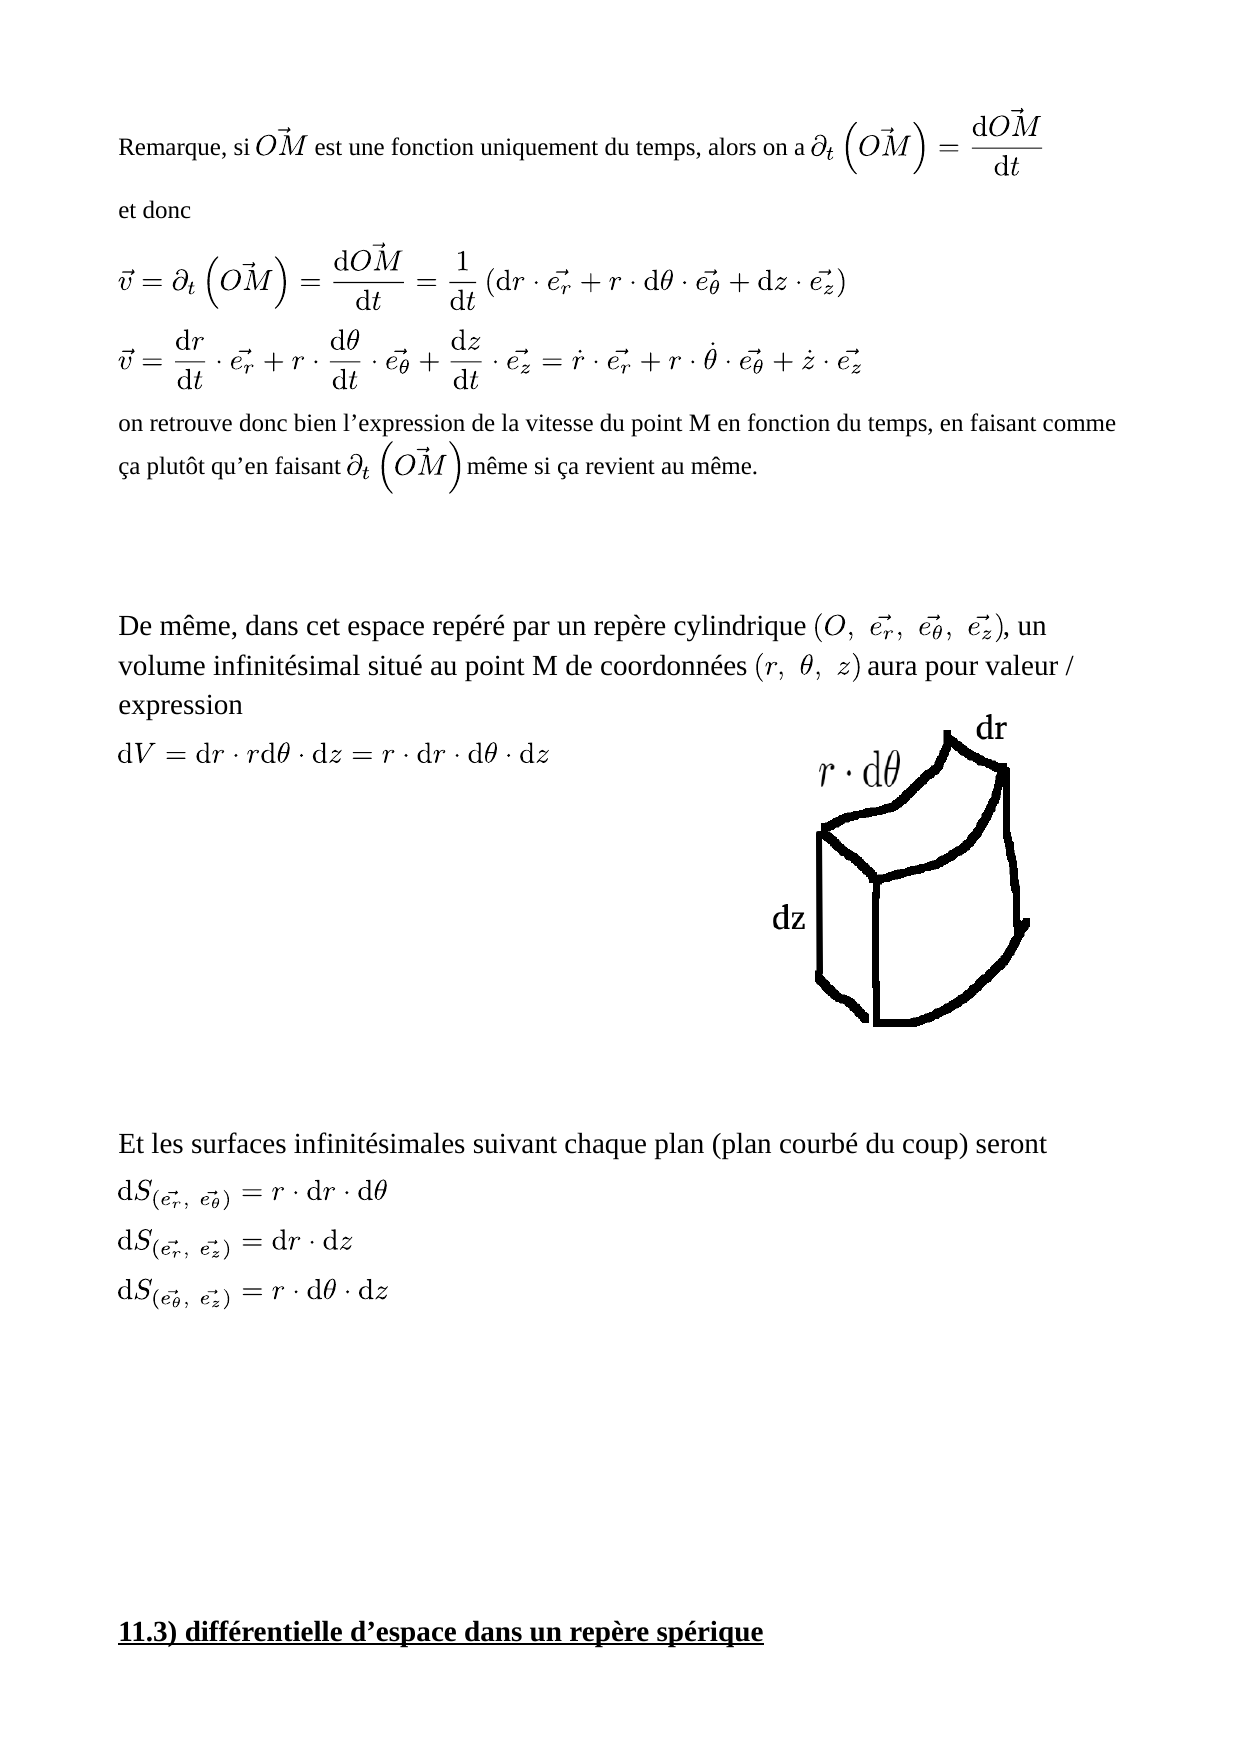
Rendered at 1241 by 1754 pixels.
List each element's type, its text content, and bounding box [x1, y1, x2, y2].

text De même, dans cet espace repéré par un repère cylindrique , un volume infinitésimal situé au point M de coordonnées aura pour valeur / expression [118, 608, 1122, 720]
text 11.3) différentielle d’espace dans un repère spérique [118, 1614, 1122, 1647]
text on retrouve donc bien l’expression de la vitesse du point M en fonction du temps, en faisant comme ça plutôt qu’en faisant même si ça revient au même. [118, 408, 1122, 494]
text Et les surfaces infinitésimales suivant chaque plan (plan courbé du coup) seront [118, 1126, 1122, 1160]
text Remarque, si est une fonction uniquement du temps, alors on a [118, 108, 1020, 176]
text [1017, 108, 1122, 176]
text et donc [118, 195, 1122, 223]
picture [722, 703, 1109, 1037]
